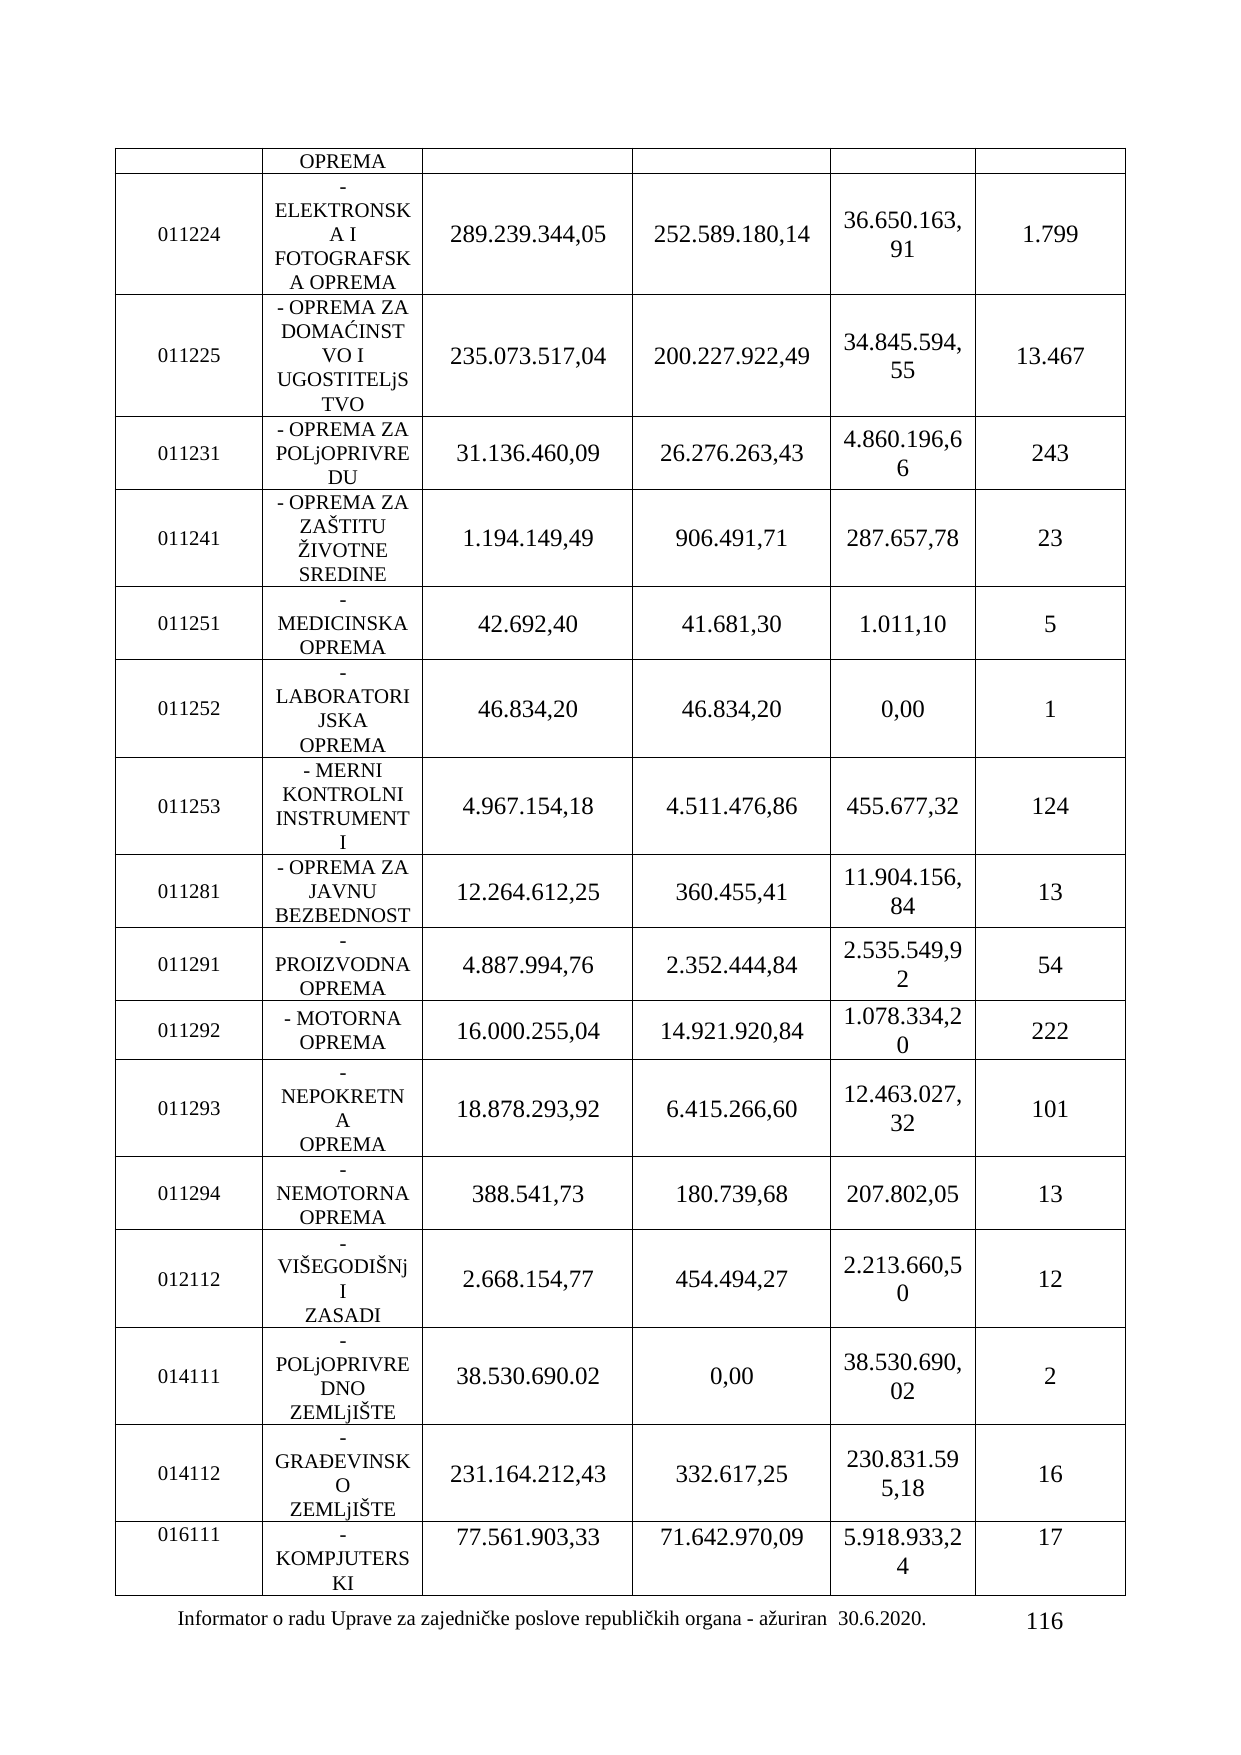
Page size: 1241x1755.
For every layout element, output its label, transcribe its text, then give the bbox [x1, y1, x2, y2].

table_cell 287.657,78 [831, 490, 975, 586]
table_cell 011281 [116, 855, 262, 927]
table_cell 46.834,20 [633, 660, 830, 757]
table_cell - LABORATORIJSKA OPREMA [263, 660, 422, 757]
table_cell - OPREMA ZA JAVNU BEZBEDNOST [263, 855, 422, 927]
table_cell 13.467 [976, 295, 1125, 416]
table_cell 77.561.903,33 [423, 1522, 632, 1594]
table_cell 1.078.334,20 [831, 1001, 975, 1059]
table_cell - NEPOKRETNA OPREMA [263, 1060, 422, 1156]
table_cell 231.164.212,43 [423, 1425, 632, 1521]
table_cell 1.194.149,49 [423, 490, 632, 586]
table_cell 2.668.154,77 [423, 1230, 632, 1327]
table_cell 71.642.970,09 [633, 1522, 830, 1594]
table_cell - NEMOTORNA OPREMA [263, 1157, 422, 1229]
table_cell 101 [976, 1060, 1125, 1156]
table_cell [116, 149, 262, 173]
table_cell 54 [976, 928, 1125, 1000]
table_cell 124 [976, 758, 1125, 854]
table_cell 5 [976, 587, 1125, 659]
table_cell 23 [976, 490, 1125, 586]
table_cell 011292 [116, 1001, 262, 1059]
table_cell 011253 [116, 758, 262, 854]
table_cell 011251 [116, 587, 262, 659]
table_cell 16.000.255,04 [423, 1001, 632, 1059]
table_cell 455.677,32 [831, 758, 975, 854]
table_cell - ELEKTRONSKA I FOTOGRAFSKA OPREMA [263, 174, 422, 294]
table_cell 252.589.180,14 [633, 174, 830, 294]
table_cell 26.276.263,43 [633, 417, 830, 489]
table_cell 014111 [116, 1328, 262, 1424]
table_cell - MERNI KONTROLNI INSTRUMENTI [263, 758, 422, 854]
table_cell 906.491,71 [633, 490, 830, 586]
table_cell 011231 [116, 417, 262, 489]
table_cell 4.967.154,18 [423, 758, 632, 854]
table_cell 0,00 [633, 1328, 830, 1424]
table_cell 016111 [116, 1522, 262, 1594]
table_cell - MEDICINSKA OPREMA [263, 587, 422, 659]
table_cell 4.887.994,76 [423, 928, 632, 1000]
table_cell 14.921.920,84 [633, 1001, 830, 1059]
table_cell - OPREMA ZA POLjOPRIVREDU [263, 417, 422, 489]
table_cell - VIŠEGODIŠNјI ZASADI [263, 1230, 422, 1327]
table_cell 2.535.549,92 [831, 928, 975, 1000]
table_cell 1.011,10 [831, 587, 975, 659]
table_cell 011252 [116, 660, 262, 757]
table_cell 38.530.690.02 [423, 1328, 632, 1424]
table_cell 36.650.163,91 [831, 174, 975, 294]
table_cell 0,00 [831, 660, 975, 757]
table_cell 2.352.444,84 [633, 928, 830, 1000]
table_cell 46.834,20 [423, 660, 632, 757]
table_cell 1 [976, 660, 1125, 757]
table_cell - POLjOPRIVREDNO ZEMLjIŠTE [263, 1328, 422, 1424]
table_cell - KOMPJUTERSKI [263, 1522, 422, 1594]
table_cell 4.511.476,86 [633, 758, 830, 854]
table_cell 454.494,27 [633, 1230, 830, 1327]
table_cell 11.904.156,84 [831, 855, 975, 927]
table_cell 230.831.595,18 [831, 1425, 975, 1521]
table_cell 41.681,30 [633, 587, 830, 659]
table_cell - OPREMA ZA ZAŠTITU ŽIVOTNE SREDINE [263, 490, 422, 586]
table_cell 011294 [116, 1157, 262, 1229]
table_cell 011241 [116, 490, 262, 586]
table_cell [423, 149, 632, 173]
table_cell 014112 [116, 1425, 262, 1521]
table_cell 34.845.594,55 [831, 295, 975, 416]
table_cell 13 [976, 855, 1125, 927]
table_cell 200.227.922,49 [633, 295, 830, 416]
table_cell OPREMA [263, 149, 422, 173]
table_cell 011224 [116, 174, 262, 294]
table_cell 12.463.027,32 [831, 1060, 975, 1156]
table_cell 42.692,40 [423, 587, 632, 659]
table_cell 235.073.517,04 [423, 295, 632, 416]
table_cell 332.617,25 [633, 1425, 830, 1521]
table_cell 17 [976, 1522, 1125, 1594]
table_cell 1.799 [976, 174, 1125, 294]
table_cell 12.264.612,25 [423, 855, 632, 927]
table_cell 2 [976, 1328, 1125, 1424]
table_cell 360.455,41 [633, 855, 830, 927]
table_cell - MOTORNA OPREMA [263, 1001, 422, 1059]
table_cell 180.739,68 [633, 1157, 830, 1229]
table_cell 31.136.460,09 [423, 417, 632, 489]
table_cell 12 [976, 1230, 1125, 1327]
table_cell 243 [976, 417, 1125, 489]
table_cell 18.878.293,92 [423, 1060, 632, 1156]
table_cell 012112 [116, 1230, 262, 1327]
table_cell 207.802,05 [831, 1157, 975, 1229]
table_cell 2.213.660,50 [831, 1230, 975, 1327]
table_cell 6.415.266,60 [633, 1060, 830, 1156]
table_cell 011291 [116, 928, 262, 1000]
table_cell 388.541,73 [423, 1157, 632, 1229]
table_cell 011293 [116, 1060, 262, 1156]
table_cell 222 [976, 1001, 1125, 1059]
table_cell [831, 149, 975, 173]
table_cell [976, 149, 1125, 173]
table_cell 5.918.933,24 [831, 1522, 975, 1594]
table_cell - GRAĐEVINSKO ZEMLjIŠTE [263, 1425, 422, 1521]
table_cell 4.860.196,66 [831, 417, 975, 489]
table_cell 16 [976, 1425, 1125, 1521]
table_cell - OPREMA ZA DOMAĆINSTVO I UGOSTITELjSTVO [263, 295, 422, 416]
table_cell [633, 149, 830, 173]
table_cell 289.239.344,05 [423, 174, 632, 294]
table_cell - PROIZVODNA OPREMA [263, 928, 422, 1000]
table_cell 011225 [116, 295, 262, 416]
table_cell 13 [976, 1157, 1125, 1229]
table_cell 38.530.690,02 [831, 1328, 975, 1424]
